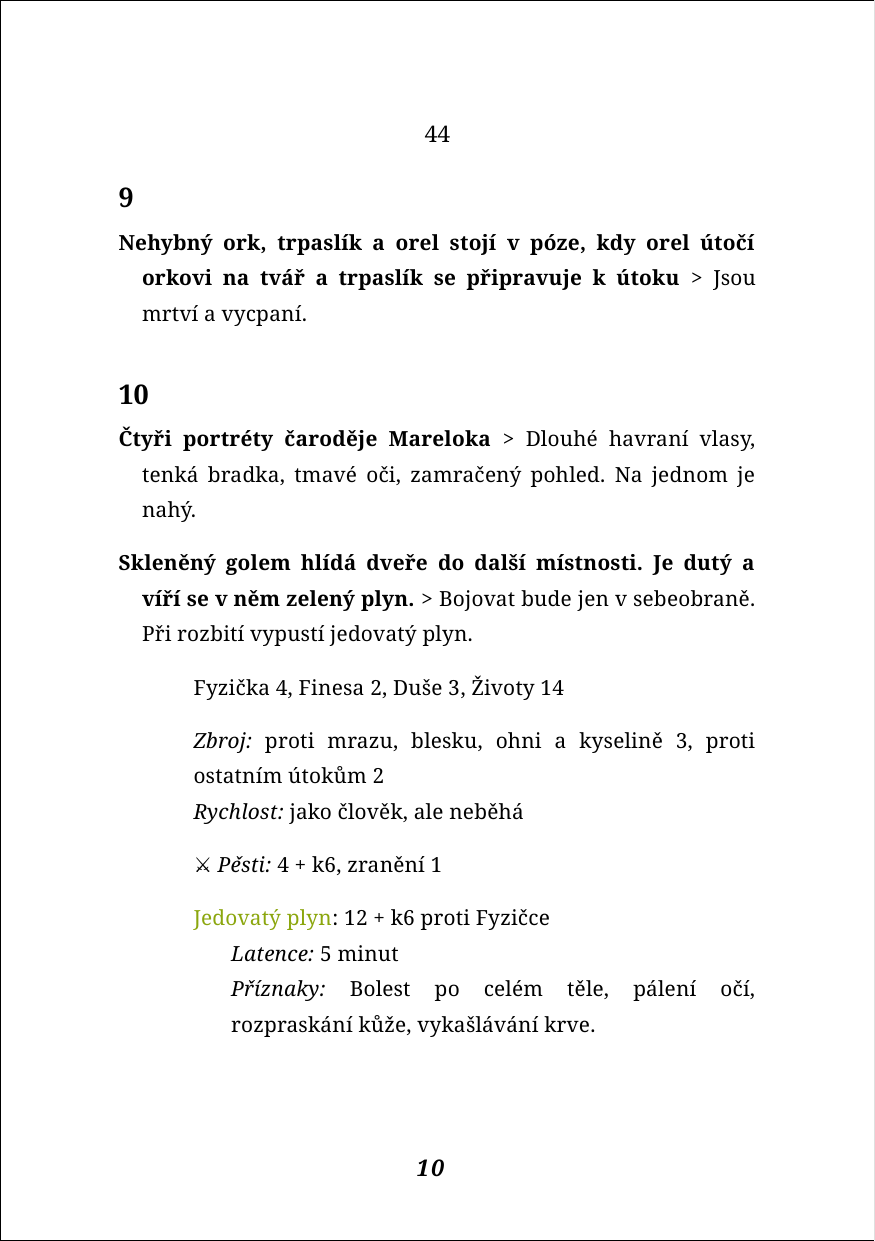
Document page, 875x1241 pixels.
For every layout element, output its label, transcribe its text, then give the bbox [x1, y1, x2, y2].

subtitle 9 [118, 179, 756, 216]
text Nehybný ork, trpaslík a orel stojí v póze, kdy orel útočí orkovi na tvář a trpaslík se připravuje k útoku > Jsou mrtví a vycpaní. [118, 228, 756, 327]
list Rychlost: jako člověk, ale neběhá [156, 797, 756, 825]
list Příznaky: Bolest po celém těle, pálení očí, rozpraskání kůže, vykašlávání krve. [193, 974, 756, 1038]
list Fyzička 4, Finesa 2, Duše 3, Životy 14 [156, 673, 756, 701]
list ⚔ Pěsti: 4 + k6, zranění 1 [156, 850, 756, 879]
text Čtyři portréty čaroděje Mareloka > Dlouhé havraní vlasy, tenká bradka, tmavé oči, zamračený pohled. Na jednom je nahý. [118, 424, 756, 524]
list Jedovatý plyn: 12 + k6 proti Fyzičce [156, 903, 756, 932]
text Skleněný golem hlídá dveře do další místnosti. Je dutý a víří se v něm zelený plyn. > Bojovat bude jen v sebeobraně. Při rozbití vypustí jedovatý plyn. [118, 548, 756, 648]
subtitle 10 [118, 376, 756, 412]
list Zbroj: proti mrazu, blesku, ohni a kyselině 3, proti ostatním útokům 2 [156, 726, 756, 790]
list Latence: 5 minut [193, 939, 756, 967]
